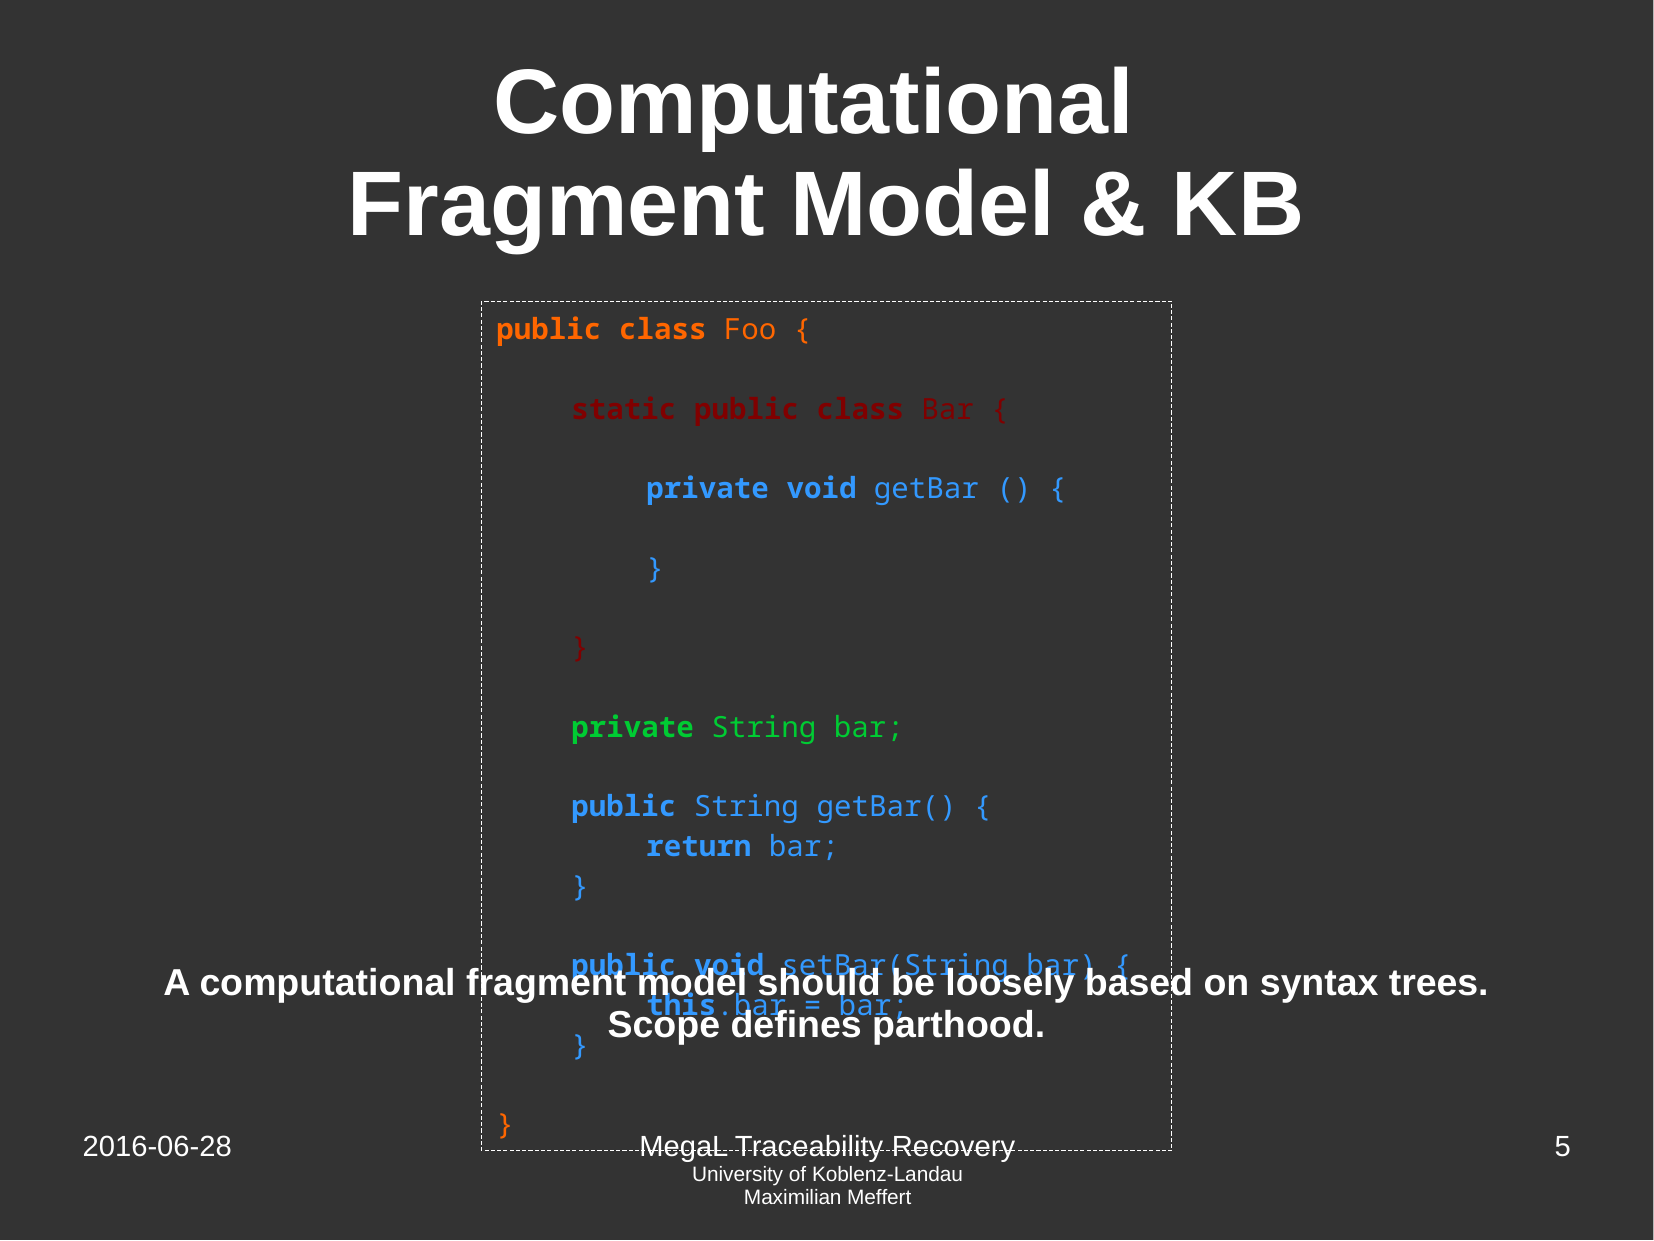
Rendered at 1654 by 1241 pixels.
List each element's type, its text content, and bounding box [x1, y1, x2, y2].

title Computational Fragment Model & KB [82, 49, 1571, 257]
text_box A computational fragment model should be loosely based on syntax trees. Scope defines parthood. [91, 954, 1562, 1096]
text_box public class Foo { static public class Bar { private void getBar () { } } private String bar; public String getBar() { return bar; } public void setBar(String bar) { this.bar = bar; } } [481, 301, 1172, 931]
